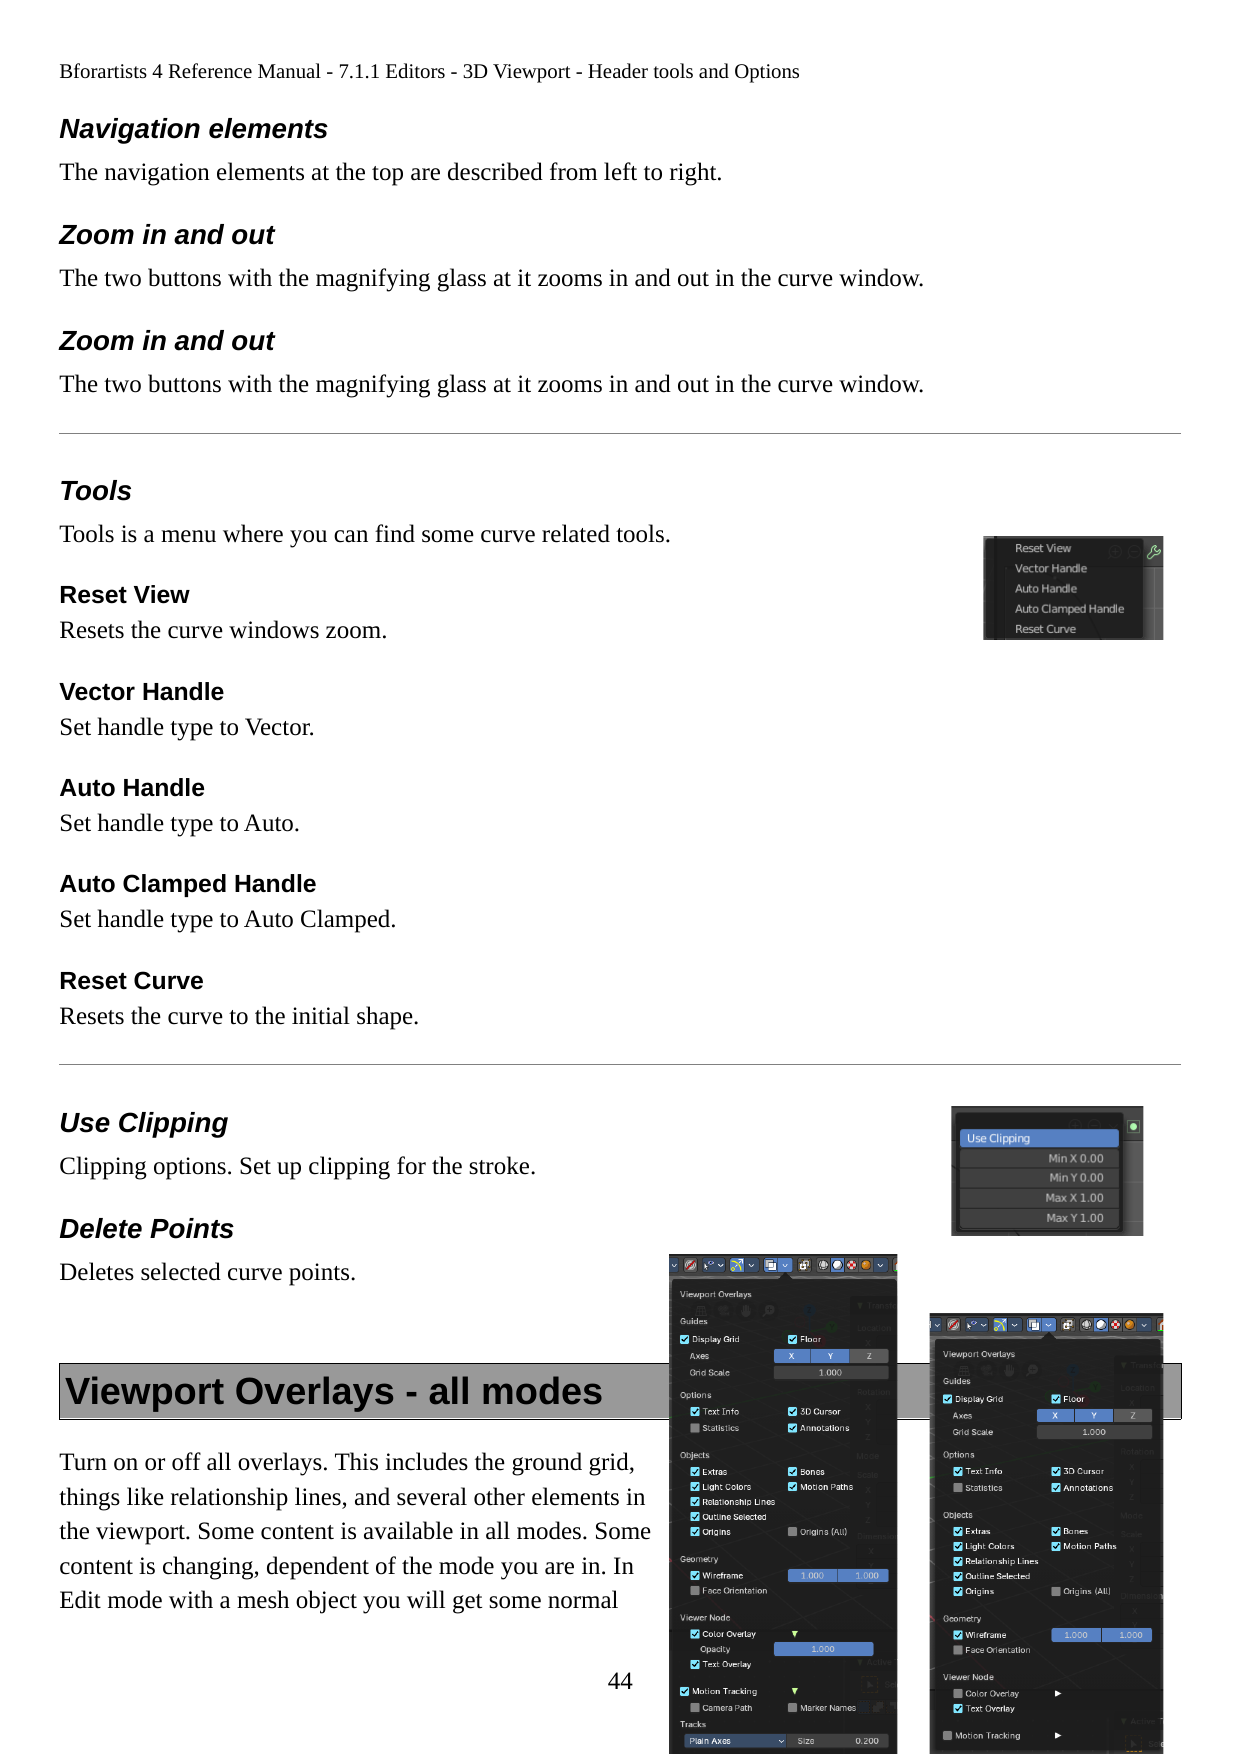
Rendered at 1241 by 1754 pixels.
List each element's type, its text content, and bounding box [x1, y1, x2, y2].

table_header [1164, 1364, 1181, 1418]
text [1144, 1151, 1181, 1179]
subtitle Vector Handle [59, 677, 1181, 705]
subtitle Reset Curve [59, 966, 1181, 994]
table_header Viewport Overlays - all modes [60, 1364, 669, 1418]
text Set handle type to Vector. [59, 712, 1181, 740]
text The two buttons with the magnifying glass at it zooms in and out in the curve window. [59, 263, 1181, 292]
subtitle Reset View [59, 581, 983, 609]
text [898, 1257, 1181, 1286]
picture [669, 1254, 898, 1754]
text Turn on or off all overlays. This includes the ground grid, things like relationship lines, and several other elements in the viewport. Some content is available in all modes. Some content is changing, dependent of the mode you are in. In Edit mode with a mesh object you will get some normal [59, 1447, 669, 1614]
text The two buttons with the magnifying glass at it zooms in and out in the curve window. [59, 369, 1181, 398]
table_header [898, 1364, 929, 1418]
picture [951, 1106, 1144, 1236]
subtitle Use Clipping [59, 1106, 951, 1138]
subtitle [1164, 581, 1181, 609]
text Set handle type to Auto. [59, 808, 1181, 837]
subtitle Auto Handle [59, 773, 1181, 802]
picture [929, 1313, 1164, 1754]
text The navigation elements at the top are described from left to right. [59, 157, 1181, 186]
subtitle Tools [59, 474, 1181, 506]
subtitle Delete Points [59, 1212, 1181, 1244]
subtitle Navigation elements [59, 113, 1181, 144]
text Resets the curve windows zoom. [59, 615, 1181, 644]
text Clipping options. Set up clipping for the stroke. [59, 1151, 951, 1179]
text Tools is a menu where you can find some curve related tools. [59, 519, 1181, 548]
subtitle Zoom in and out [59, 324, 1181, 356]
text Deletes selected curve points. [59, 1257, 669, 1286]
text Set handle type to Auto Clamped. [59, 904, 1181, 933]
text Resets the curve to the initial shape. [59, 1001, 1181, 1029]
subtitle Zoom in and out [59, 218, 1181, 250]
picture [983, 536, 1164, 640]
subtitle [1144, 1106, 1181, 1138]
subtitle Auto Clamped Handle [59, 869, 1181, 898]
